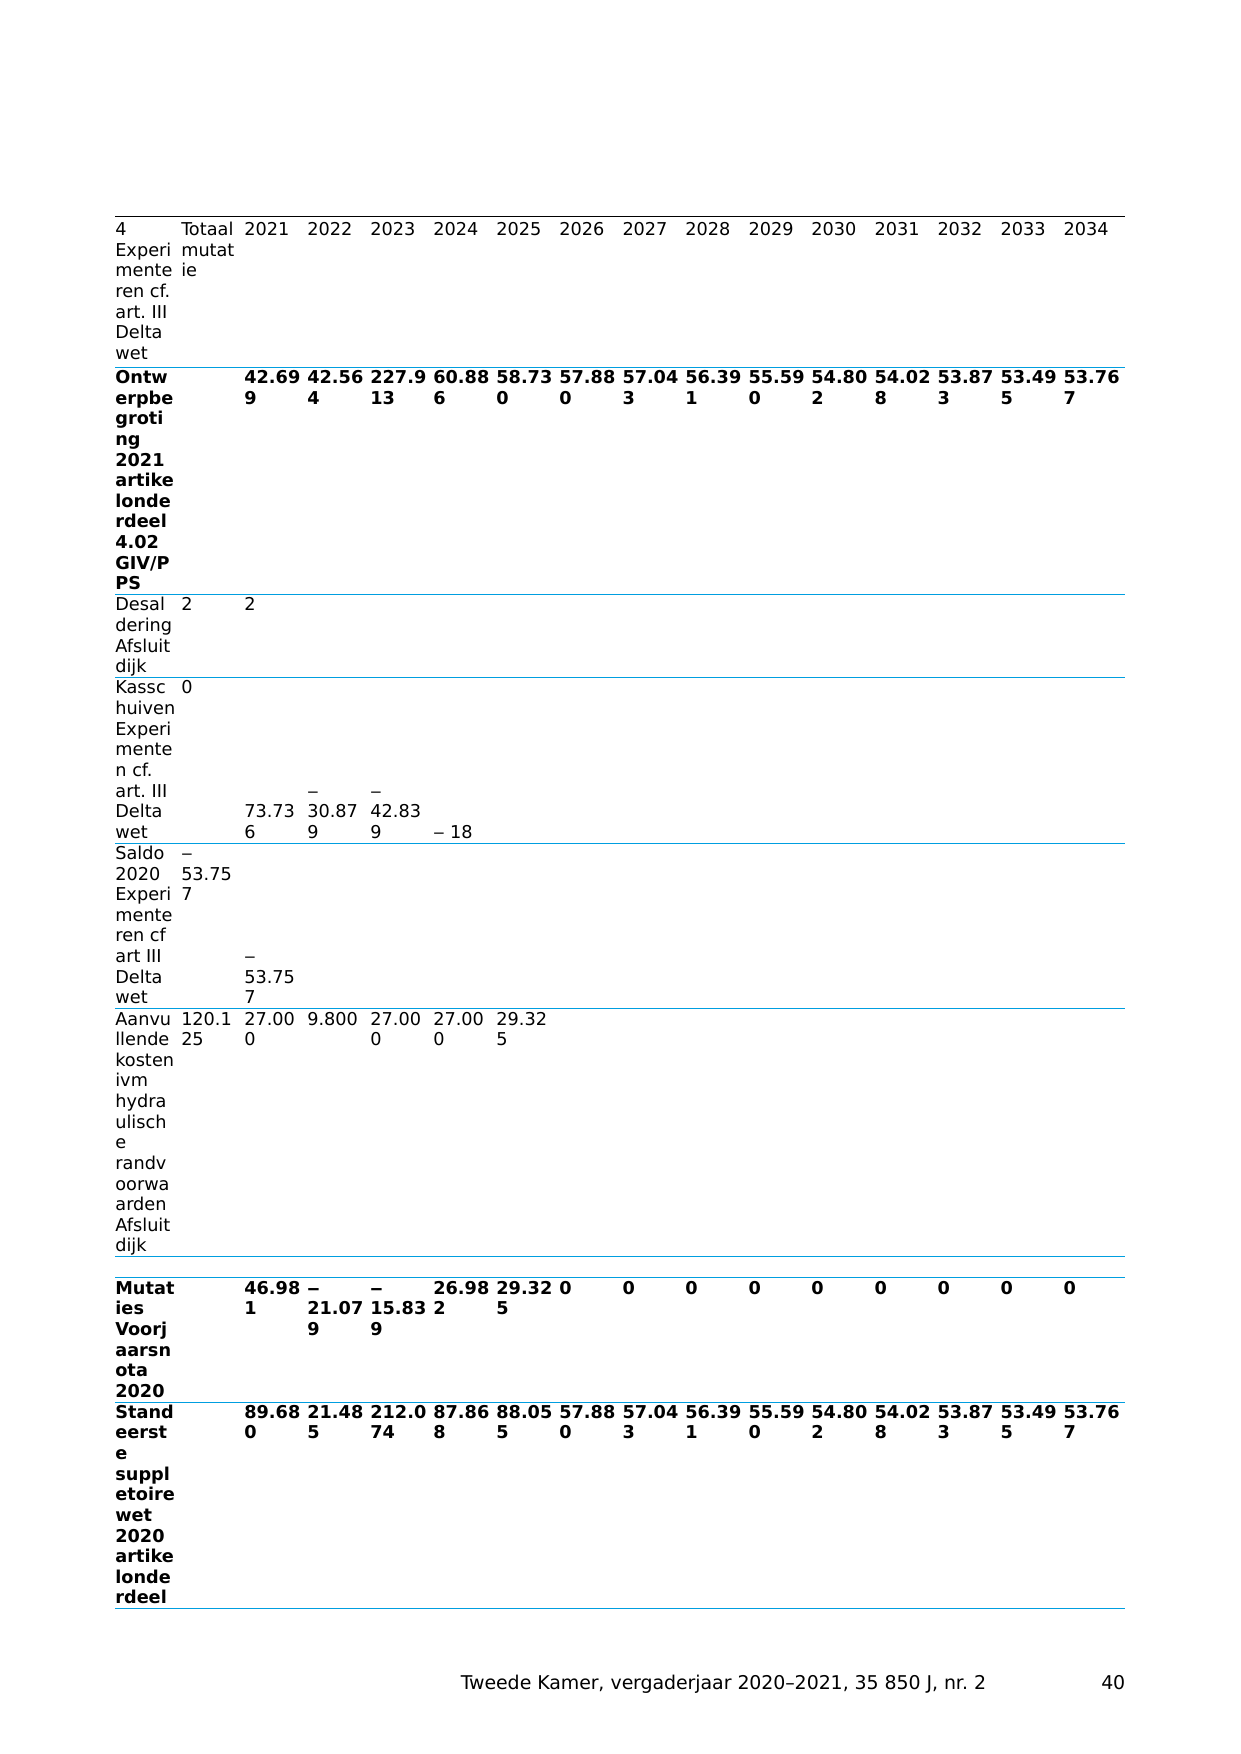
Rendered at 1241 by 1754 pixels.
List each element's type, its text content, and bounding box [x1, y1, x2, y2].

table_cell [1060, 595, 1125, 677]
table_cell 9.800 [304, 1009, 367, 1256]
table_cell [745, 678, 808, 842]
table_cell 54.028 [871, 1403, 934, 1608]
table_cell ‒ 42.839 [367, 678, 430, 842]
table_cell [871, 1009, 934, 1256]
table_cell [682, 1257, 745, 1277]
table_cell [619, 1009, 682, 1256]
table_cell [934, 1009, 997, 1256]
table_cell [1060, 678, 1125, 842]
table_cell [493, 595, 556, 677]
table_cell 53.873 [934, 368, 997, 594]
table_cell 58.730 [493, 368, 556, 594]
table_cell [934, 1257, 997, 1277]
table_cell 21.485 [304, 1403, 367, 1608]
table_cell 27.000 [430, 1009, 493, 1256]
table_cell [808, 844, 871, 1008]
table_cell 2026 [556, 217, 619, 366]
table_cell 0 [871, 1278, 934, 1401]
table_cell 53.495 [998, 368, 1060, 594]
table_cell 2022 [304, 217, 367, 366]
table_cell [1060, 1257, 1125, 1277]
table_cell [934, 678, 997, 842]
table_cell [493, 844, 556, 1008]
table_cell 0 [619, 1278, 682, 1401]
table_cell [619, 1257, 682, 1277]
table_cell Totaal mutatie [178, 217, 241, 366]
table_cell 46.981 [241, 1278, 304, 1401]
table_cell ‒ 53.757 [241, 844, 304, 1008]
table_cell [115, 1257, 178, 1277]
table_cell ‒ 18 [430, 678, 493, 842]
table_cell [430, 844, 493, 1008]
table_cell 56.391 [682, 1403, 745, 1608]
table_cell 2027 [619, 217, 682, 366]
table_cell 227.913 [367, 368, 430, 594]
table_cell [1060, 1009, 1125, 1256]
table_cell 27.000 [367, 1009, 430, 1256]
table_cell [998, 1257, 1060, 1277]
table_cell 53.767 [1060, 368, 1125, 594]
table_cell ‒ 15.839 [367, 1278, 430, 1401]
table_cell [808, 678, 871, 842]
table_cell 42.564 [304, 368, 367, 594]
table_cell [619, 595, 682, 677]
table_cell 2034 [1060, 217, 1125, 366]
table_cell 2031 [871, 217, 934, 366]
table_cell 29.325 [493, 1278, 556, 1401]
table_cell 2023 [367, 217, 430, 366]
table_cell [1060, 844, 1125, 1008]
table_cell 2030 [808, 217, 871, 366]
table_cell [304, 1257, 367, 1277]
table_cell 0 [934, 1278, 997, 1401]
table_cell 57.043 [619, 368, 682, 594]
table_cell [808, 1009, 871, 1256]
table_cell ‒ 30.879 [304, 678, 367, 842]
table_cell 27.000 [241, 1009, 304, 1256]
table_cell [998, 678, 1060, 842]
table_cell [871, 1257, 934, 1277]
table_cell [556, 1009, 619, 1256]
table_cell [178, 1257, 241, 1277]
table_cell [241, 1257, 304, 1277]
table_cell [367, 1257, 430, 1277]
table_cell [493, 1257, 556, 1277]
table_cell ‒ 53.757 [178, 844, 241, 1008]
table_cell 2033 [998, 217, 1060, 366]
table_cell [430, 1257, 493, 1277]
table_cell 0 [1060, 1278, 1125, 1401]
table_cell [682, 1009, 745, 1256]
table_cell [745, 595, 808, 677]
table_cell 0 [998, 1278, 1060, 1401]
table_cell [619, 678, 682, 842]
table_cell 29.325 [493, 1009, 556, 1256]
table_cell 53.873 [934, 1403, 997, 1608]
table_cell [556, 844, 619, 1008]
table_cell Saldo 2020 Experimenteren cf art III Deltawet [115, 844, 178, 1008]
table_cell 55.590 [745, 368, 808, 594]
table_cell Ontwerpbegroting 2021 artikelonderdeel 4.02 GIV/PPS [115, 368, 178, 594]
table_cell 0 [682, 1278, 745, 1401]
table_cell 2032 [934, 217, 997, 366]
table_cell 57.043 [619, 1403, 682, 1608]
table_cell [556, 678, 619, 842]
table_cell Desaldering Afsluitdijk [115, 595, 178, 677]
table_cell 2028 [682, 217, 745, 366]
table_cell 2 [241, 595, 304, 677]
table_cell 57.880 [556, 368, 619, 594]
table_cell ‒ 21.079 [304, 1278, 367, 1401]
table_cell 73.736 [241, 678, 304, 842]
table_cell Kasschuiven Experimenten cf. art. III Deltawet [115, 678, 178, 842]
table_cell [682, 844, 745, 1008]
table_cell 0 [808, 1278, 871, 1401]
table_cell 120.125 [178, 1009, 241, 1256]
table_cell 54.802 [808, 368, 871, 594]
table_cell [998, 595, 1060, 677]
table_cell 54.802 [808, 1403, 871, 1608]
table_cell [745, 1257, 808, 1277]
table_cell [304, 844, 367, 1008]
table_cell [304, 595, 367, 677]
table_cell 89.680 [241, 1403, 304, 1608]
table_cell 0 [178, 678, 241, 842]
table_cell 2024 [430, 217, 493, 366]
table_cell [998, 844, 1060, 1008]
table_cell 2025 [493, 217, 556, 366]
table_cell [808, 595, 871, 677]
table_cell 53.495 [998, 1403, 1060, 1608]
table_cell [367, 844, 430, 1008]
table_cell 4 Experimenteren cf. art. III Deltawet [115, 217, 178, 366]
table_cell [682, 595, 745, 677]
table_cell 0 [745, 1278, 808, 1401]
table_cell [871, 678, 934, 842]
table_cell 2021 [241, 217, 304, 366]
table_cell 87.868 [430, 1403, 493, 1608]
table_cell [871, 595, 934, 677]
table_cell [178, 1403, 241, 1608]
table_cell [619, 844, 682, 1008]
table_cell 212.074 [367, 1403, 430, 1608]
table_cell [745, 1009, 808, 1256]
table_cell [556, 595, 619, 677]
table_cell [934, 595, 997, 677]
table_cell 0 [556, 1278, 619, 1401]
table_cell 54.028 [871, 368, 934, 594]
table_cell [493, 678, 556, 842]
table_cell [871, 844, 934, 1008]
table_cell [808, 1257, 871, 1277]
table_cell 60.886 [430, 368, 493, 594]
table_cell Stand eerste suppletoire wet 2020 artikelonderdeel [115, 1403, 178, 1608]
table_cell [745, 844, 808, 1008]
table_cell [682, 678, 745, 842]
table_cell 2029 [745, 217, 808, 366]
table_cell Aanvullende kosten ivm hydraulische randvoorwaarden Afsluitdijk [115, 1009, 178, 1256]
table_cell Mutaties Voorjaarsnota 2020 [115, 1278, 178, 1401]
table_cell 53.767 [1060, 1403, 1125, 1608]
table_cell [556, 1257, 619, 1277]
table_cell 42.699 [241, 368, 304, 594]
table_cell [367, 595, 430, 677]
table_cell [178, 368, 241, 594]
table_cell 57.880 [556, 1403, 619, 1608]
table_header Artikel 4 Experimenteren cf. art. III Deltawet [115, 191, 1125, 216]
table_cell [430, 595, 493, 677]
table_cell 26.982 [430, 1278, 493, 1401]
table_cell 56.391 [682, 368, 745, 594]
table_cell [998, 1009, 1060, 1256]
table_cell 55.590 [745, 1403, 808, 1608]
table_cell [934, 844, 997, 1008]
table_cell 88.055 [493, 1403, 556, 1608]
table_cell 2 [178, 595, 241, 677]
table_cell [178, 1278, 241, 1401]
